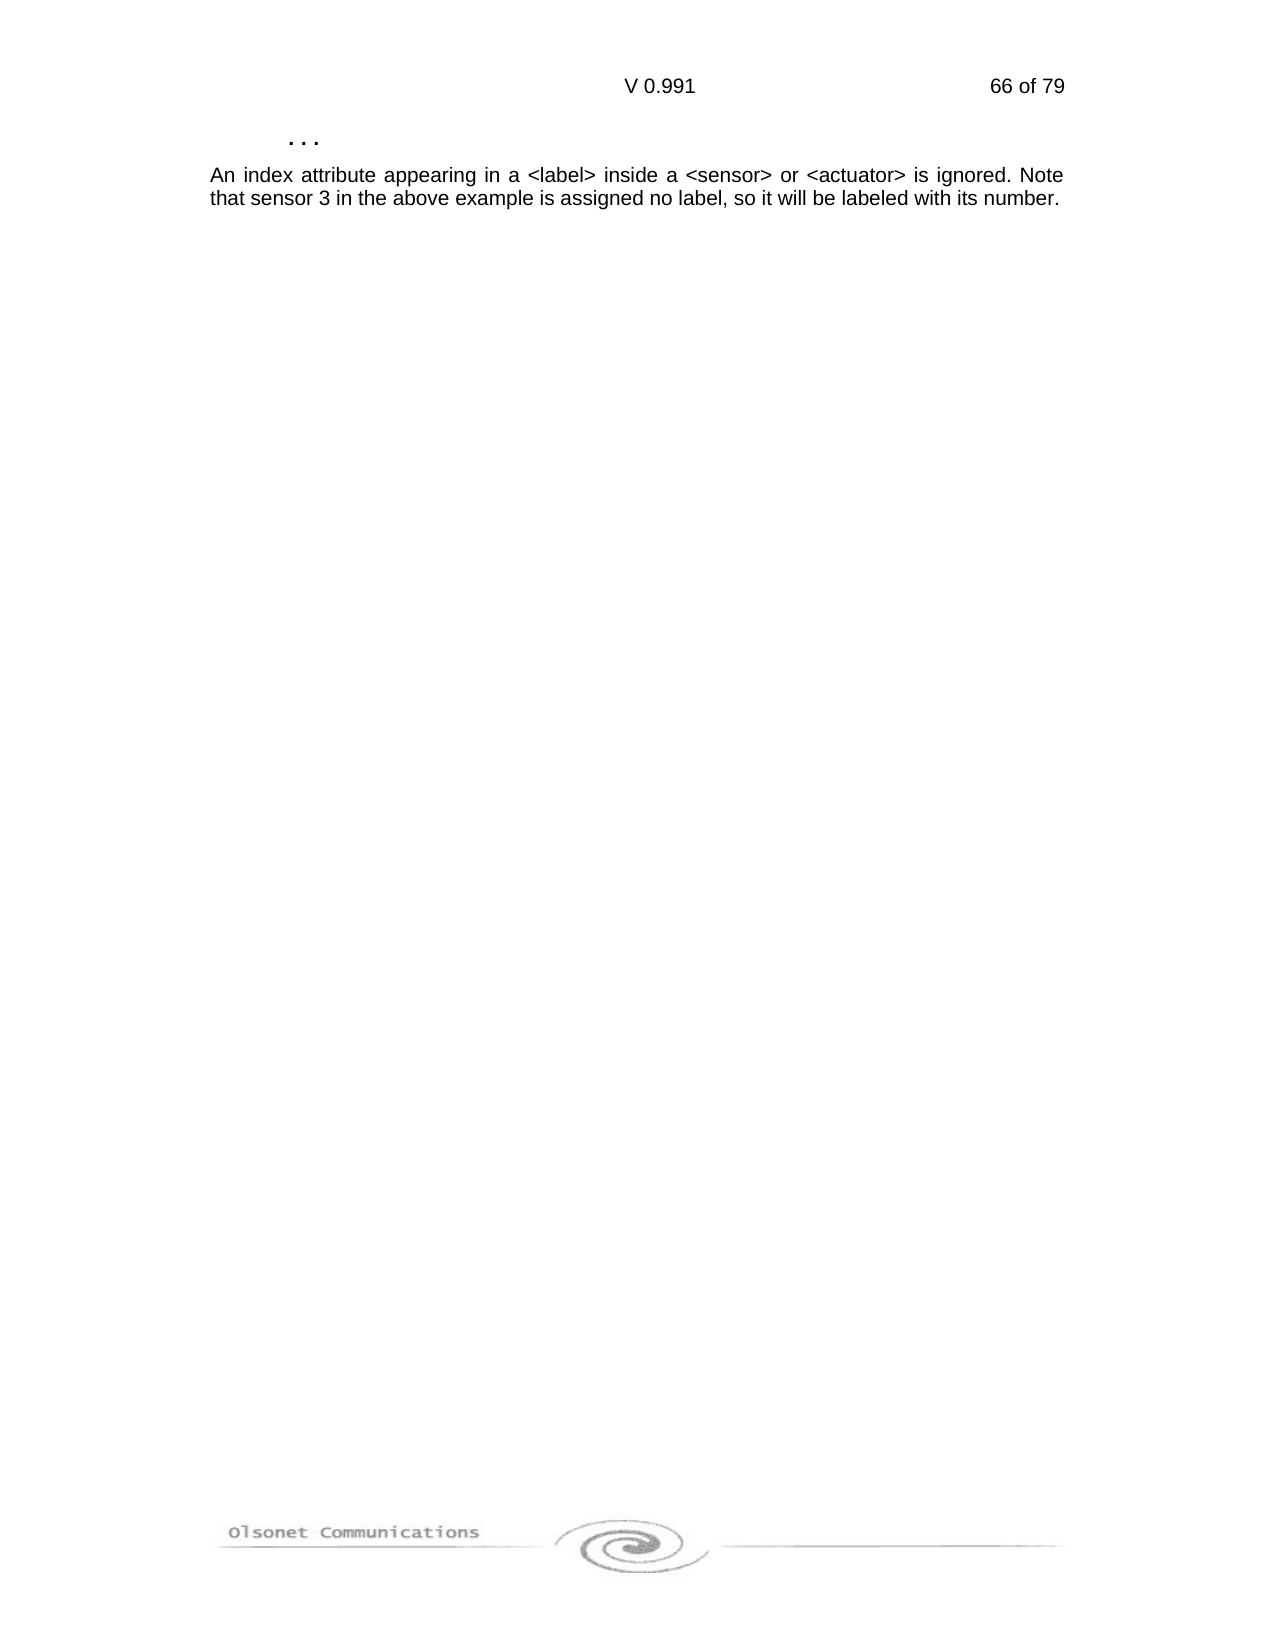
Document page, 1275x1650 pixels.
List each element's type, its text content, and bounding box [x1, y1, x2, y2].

text ... [210, 128, 1065, 151]
picture [210, 1504, 1065, 1596]
text An index attribute appearing in a <label> inside a <sensor> or <actuator> is ignored. Note that sensor 3 in the above example is assigned no label, so it will be labeled with its number. [210, 163, 1065, 209]
